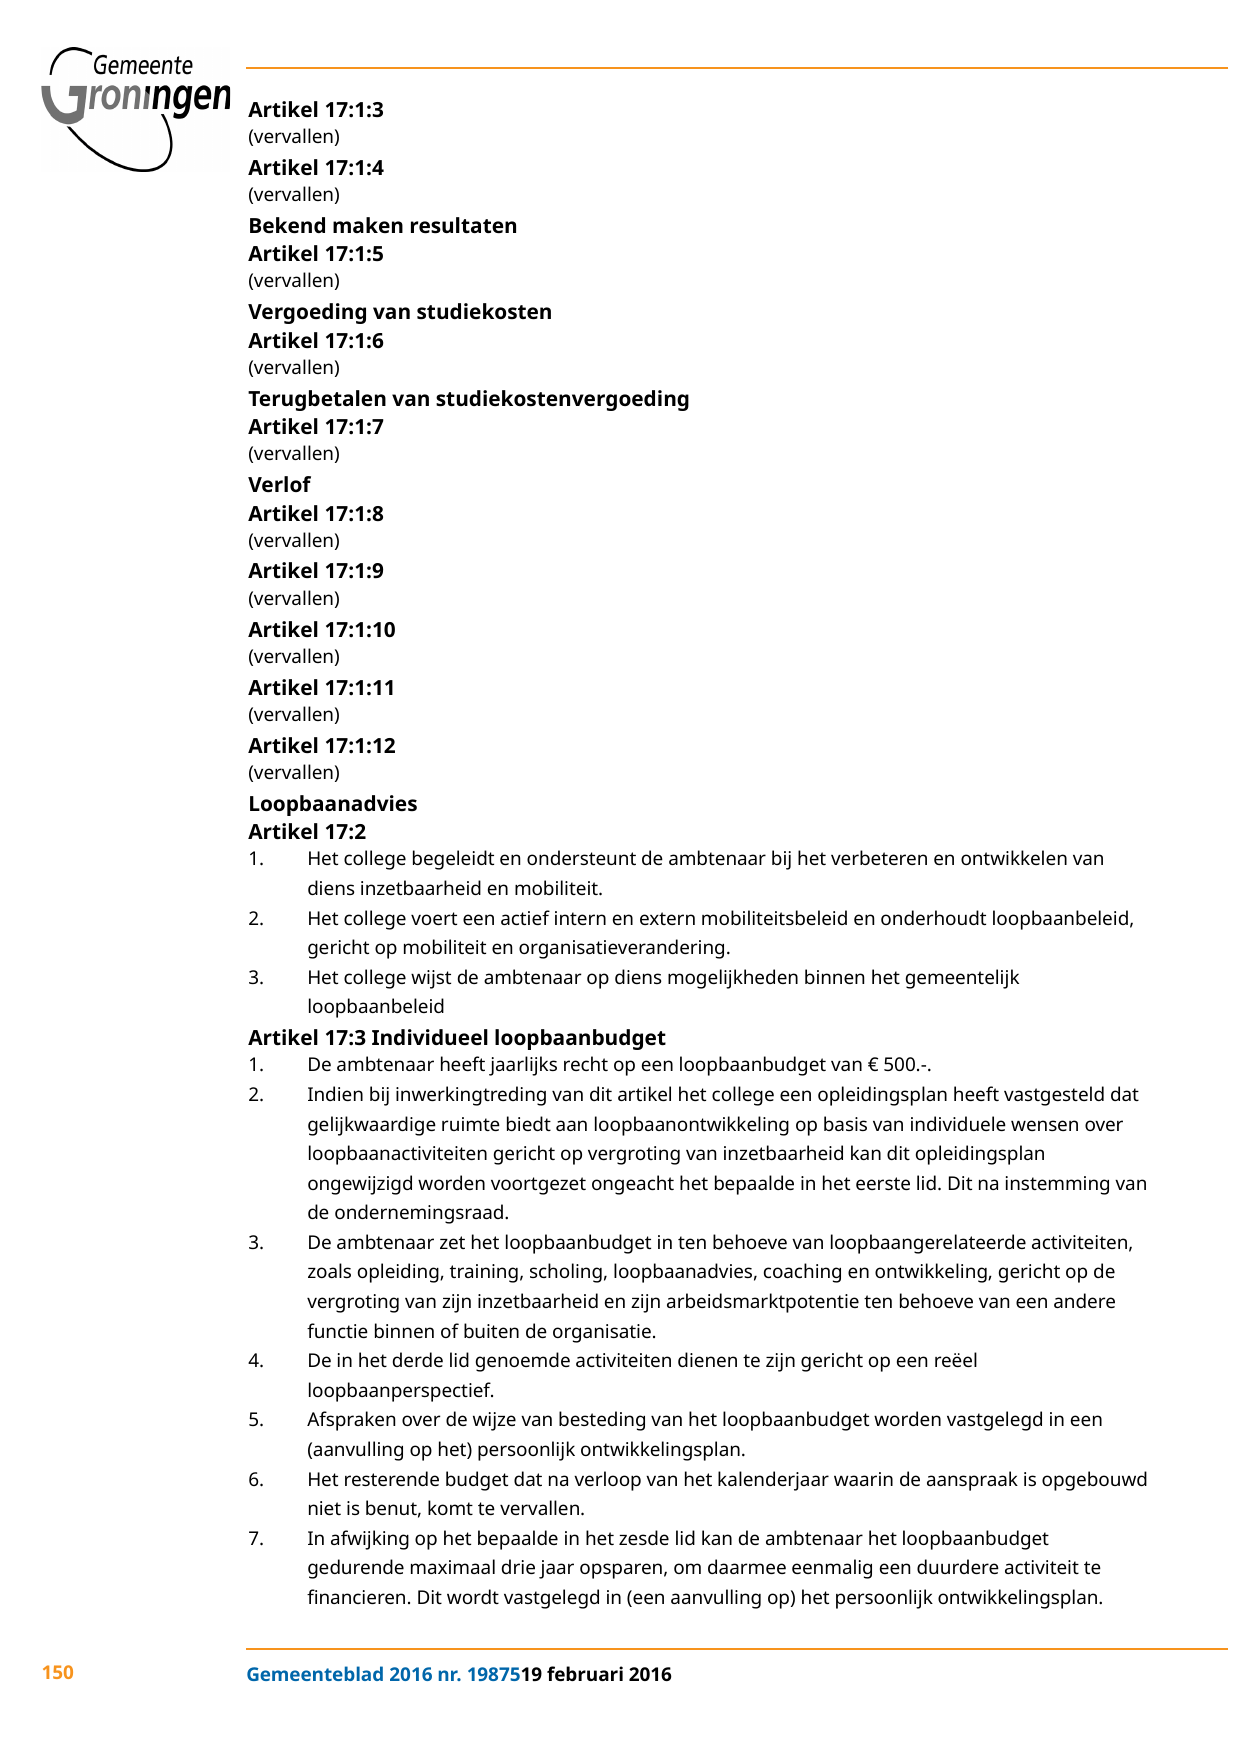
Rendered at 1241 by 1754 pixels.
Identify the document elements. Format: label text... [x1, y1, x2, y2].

list Het college voert een actief intern en extern mobiliteitsbeleid en onderhoudt loopbaanbeleid, gericht op mobiliteit en organisatieverandering. [248, 905, 1152, 960]
text (vervallen) [248, 441, 1152, 466]
list Het college begeleidt en ondersteunt de ambtenaar bij het verbeteren en ontwikkelen van diens inzetbaarheid en mobiliteit. [248, 846, 1152, 901]
list In afwijking op het bepaalde in het zesde lid kan de ambtenaar het loopbaanbudget gedurende maximaal drie jaar opsparen, om daarmee eenmalig een duurdere activiteit te financieren. Dit wordt vastgelegd in (een aanvulling op) het persoonlijk ontwikkelingsplan. [248, 1525, 1152, 1610]
text (vervallen) [248, 354, 1152, 380]
text Bekend maken resultaten [248, 211, 1152, 239]
text Artikel 17:1:11 [248, 673, 1152, 701]
text (vervallen) [248, 701, 1152, 727]
list De ambtenaar heeft jaarlijks recht op een loopbaanbudget van € 500.-. [248, 1052, 1152, 1077]
text Artikel 17:1:10 [248, 615, 1152, 643]
text Artikel 17:1:4 [248, 153, 1152, 181]
list Indien bij inwerkingtreding van dit artikel het college een opleidingsplan heeft vastgesteld dat gelijkwaardige ruimte biedt aan loopbaanontwikkeling op basis van individuele wensen over loopbaanactiviteiten gericht op vergroting van inzetbaarheid kan dit opleidingsplan ongewijzigd worden voortgezet ongeacht het bepaalde in het eerste lid. Dit na instemming van de ondernemingsraad. [248, 1081, 1152, 1225]
text (vervallen) [248, 181, 1152, 207]
text Terugbetalen van studiekostenvergoeding [248, 384, 1152, 412]
text (vervallen) [248, 759, 1152, 785]
list Het resterende budget dat na verloop van het kalenderjaar waarin de aanspraak is opgebouwd niet is benut, komt te vervallen. [248, 1466, 1152, 1521]
list Het college wijst de ambtenaar op diens mogelijkheden binnen het gemeentelijk loopbaanbeleid [248, 964, 1152, 1019]
text (vervallen) [248, 585, 1152, 611]
text (vervallen) [248, 123, 1152, 149]
text Artikel 17:1:8 [248, 499, 1152, 527]
text Artikel 17:1:5 [248, 239, 1152, 268]
text Artikel 17:1:9 [248, 557, 1152, 585]
text (vervallen) [248, 268, 1152, 293]
text Artikel 17:1:12 [248, 731, 1152, 759]
text Loopbaanadvies [248, 789, 1152, 817]
text (vervallen) [248, 527, 1152, 553]
list Afspraken over de wijze van besteding van het loopbaanbudget worden vastgelegd in een (aanvulling op het) persoonlijk ontwikkelingsplan. [248, 1407, 1152, 1462]
text Artikel 17:2 [248, 817, 1152, 846]
text Artikel 17:1:6 [248, 326, 1152, 354]
text Verlof [248, 470, 1152, 499]
text Artikel 17:1:7 [248, 412, 1152, 441]
list De ambtenaar zet het loopbaanbudget in ten behoeve van loopbaangerelateerde activiteiten, zoals opleiding, training, scholing, loopbaanadvies, coaching en ontwikkeling, gericht op de vergroting van zijn inzetbaarheid en zijn arbeidsmarktpotentie ten behoeve van een andere functie binnen of buiten de organisatie. [248, 1229, 1152, 1343]
text Vergoeding van studiekosten [248, 297, 1152, 326]
text (vervallen) [248, 643, 1152, 669]
text Artikel 17:3 Individueel loopbaanbudget [248, 1023, 1152, 1052]
picture [41, 47, 231, 172]
list De in het derde lid genoemde activiteiten dienen te zijn gericht op een reëel loopbaanperspectief. [248, 1347, 1152, 1403]
text Artikel 17:1:3 [248, 95, 1152, 123]
